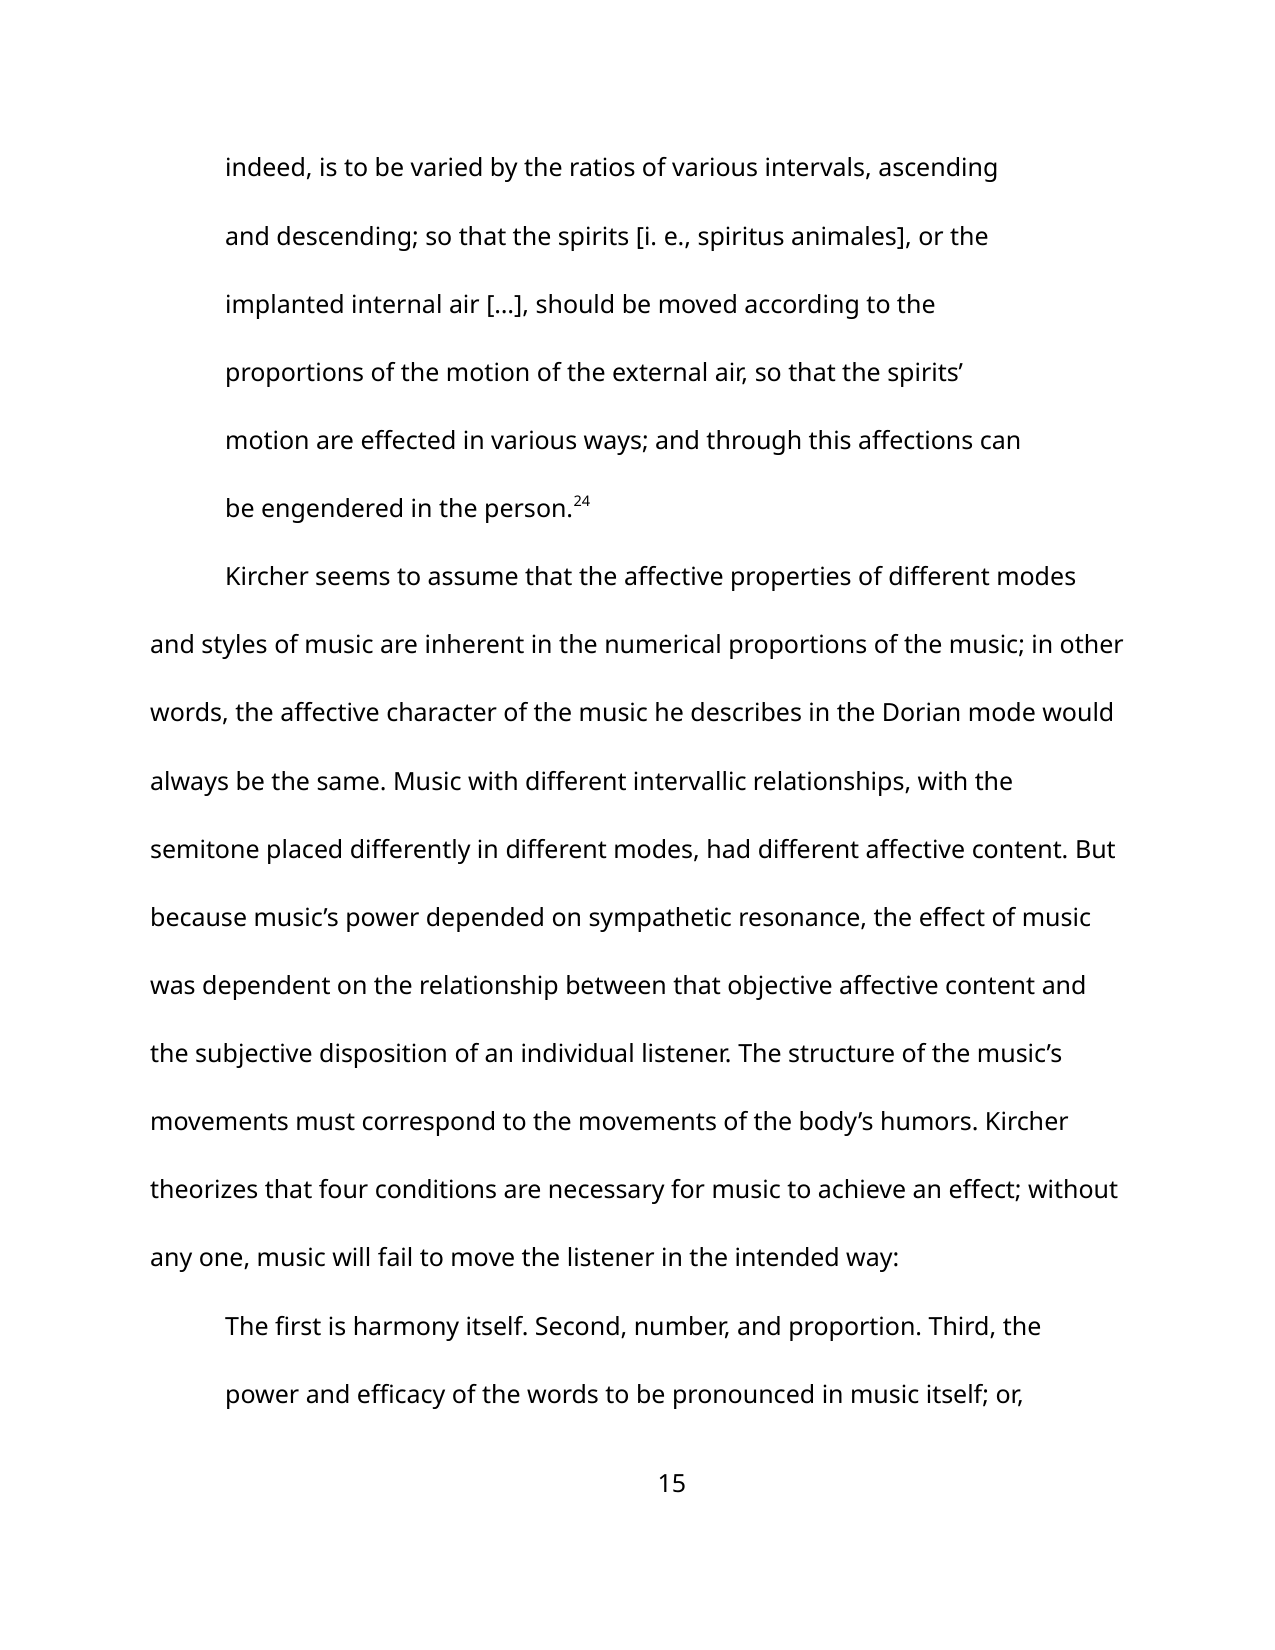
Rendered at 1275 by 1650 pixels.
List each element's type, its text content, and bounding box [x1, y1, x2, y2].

text The first is harmony itself. Second, number, and proportion. Third, the power and efficacy of the words to be pronounced in music itself; or, [225, 1308, 1050, 1410]
text Kircher seems to assume that the affective properties of different modes and styles of music are inherent in the numerical proportions of the music; in other words, the affective character of the music he describes in the Dorian mode would always be the same. Music with different intervallic relationships, with the semitone placed differently in different modes, had different affective content. But because music’s power depended on sympathetic resonance, the effect of music was dependent on the relationship between that objective affective content and the subjective disposition of an individual listener. The structure of the music’s movements must correspond to the movements of the body’s humors. Kircher theorizes that four conditions are necessary for music to achieve an effect; without any one, music will fail to move the listener in the intended way: [150, 559, 1125, 1274]
text indeed, is to be varied by the ratios of various intervals, ascending and descending; so that the spirits [i. e., spiritus animales], or the implanted internal air […], should be moved according to the proportions of the motion of the external air, so that the spirits’ motion are effected in various ways; and through this affections can be engendered in the person. [225, 150, 1050, 525]
